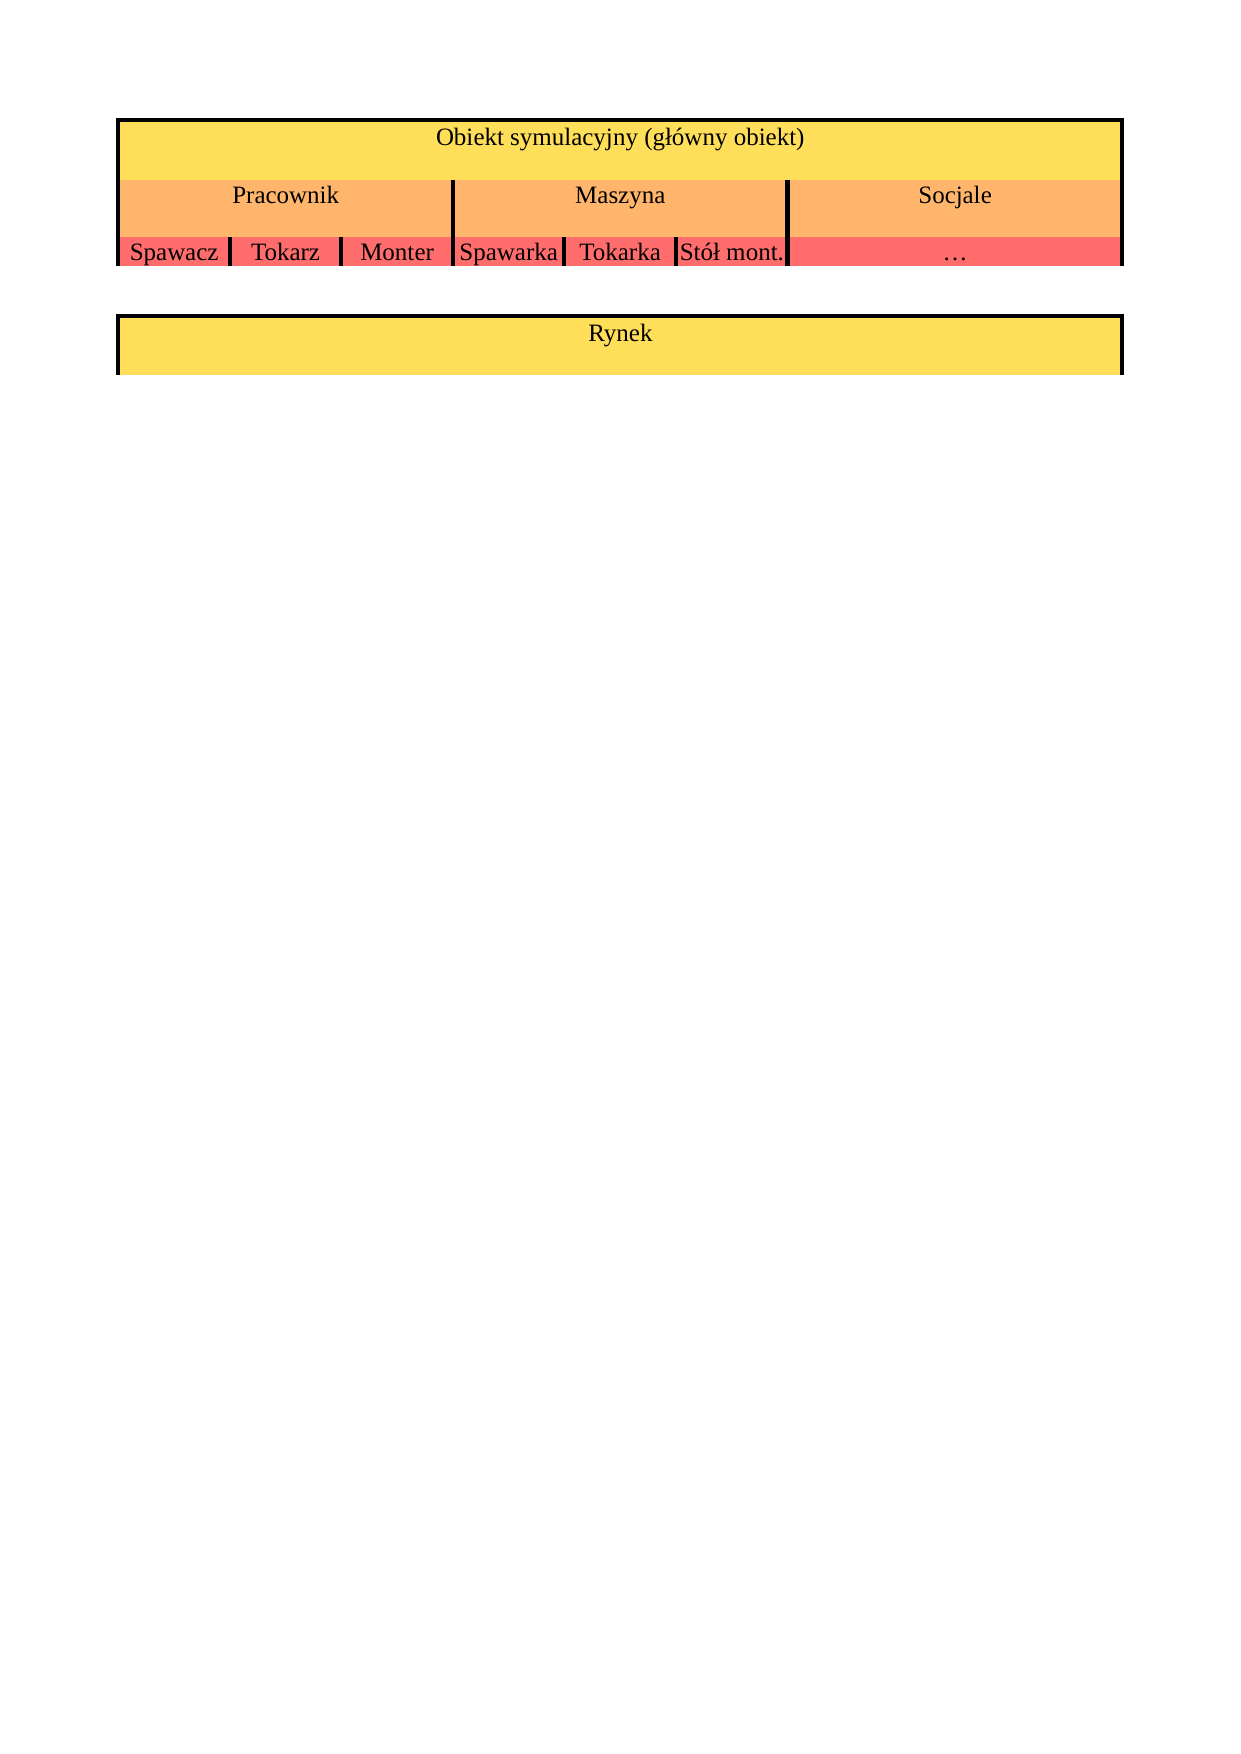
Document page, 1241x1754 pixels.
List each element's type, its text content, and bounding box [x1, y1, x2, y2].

table_cell Monter [343, 237, 451, 266]
table_cell Tokarz [232, 237, 339, 266]
table_header Rynek [120, 318, 1120, 375]
table_cell … [790, 237, 1120, 266]
table_cell Pracownik [120, 180, 451, 237]
table_cell Spawarka [455, 237, 562, 266]
table_cell Tokarka [566, 237, 674, 266]
table_cell Maszyna [455, 180, 785, 237]
table_cell Socjale [790, 180, 1120, 237]
table_cell Spawacz [120, 237, 228, 266]
table_cell Stół mont. [678, 237, 785, 266]
table_header Obiekt symulacyjny (główny obiekt) [120, 122, 1120, 180]
